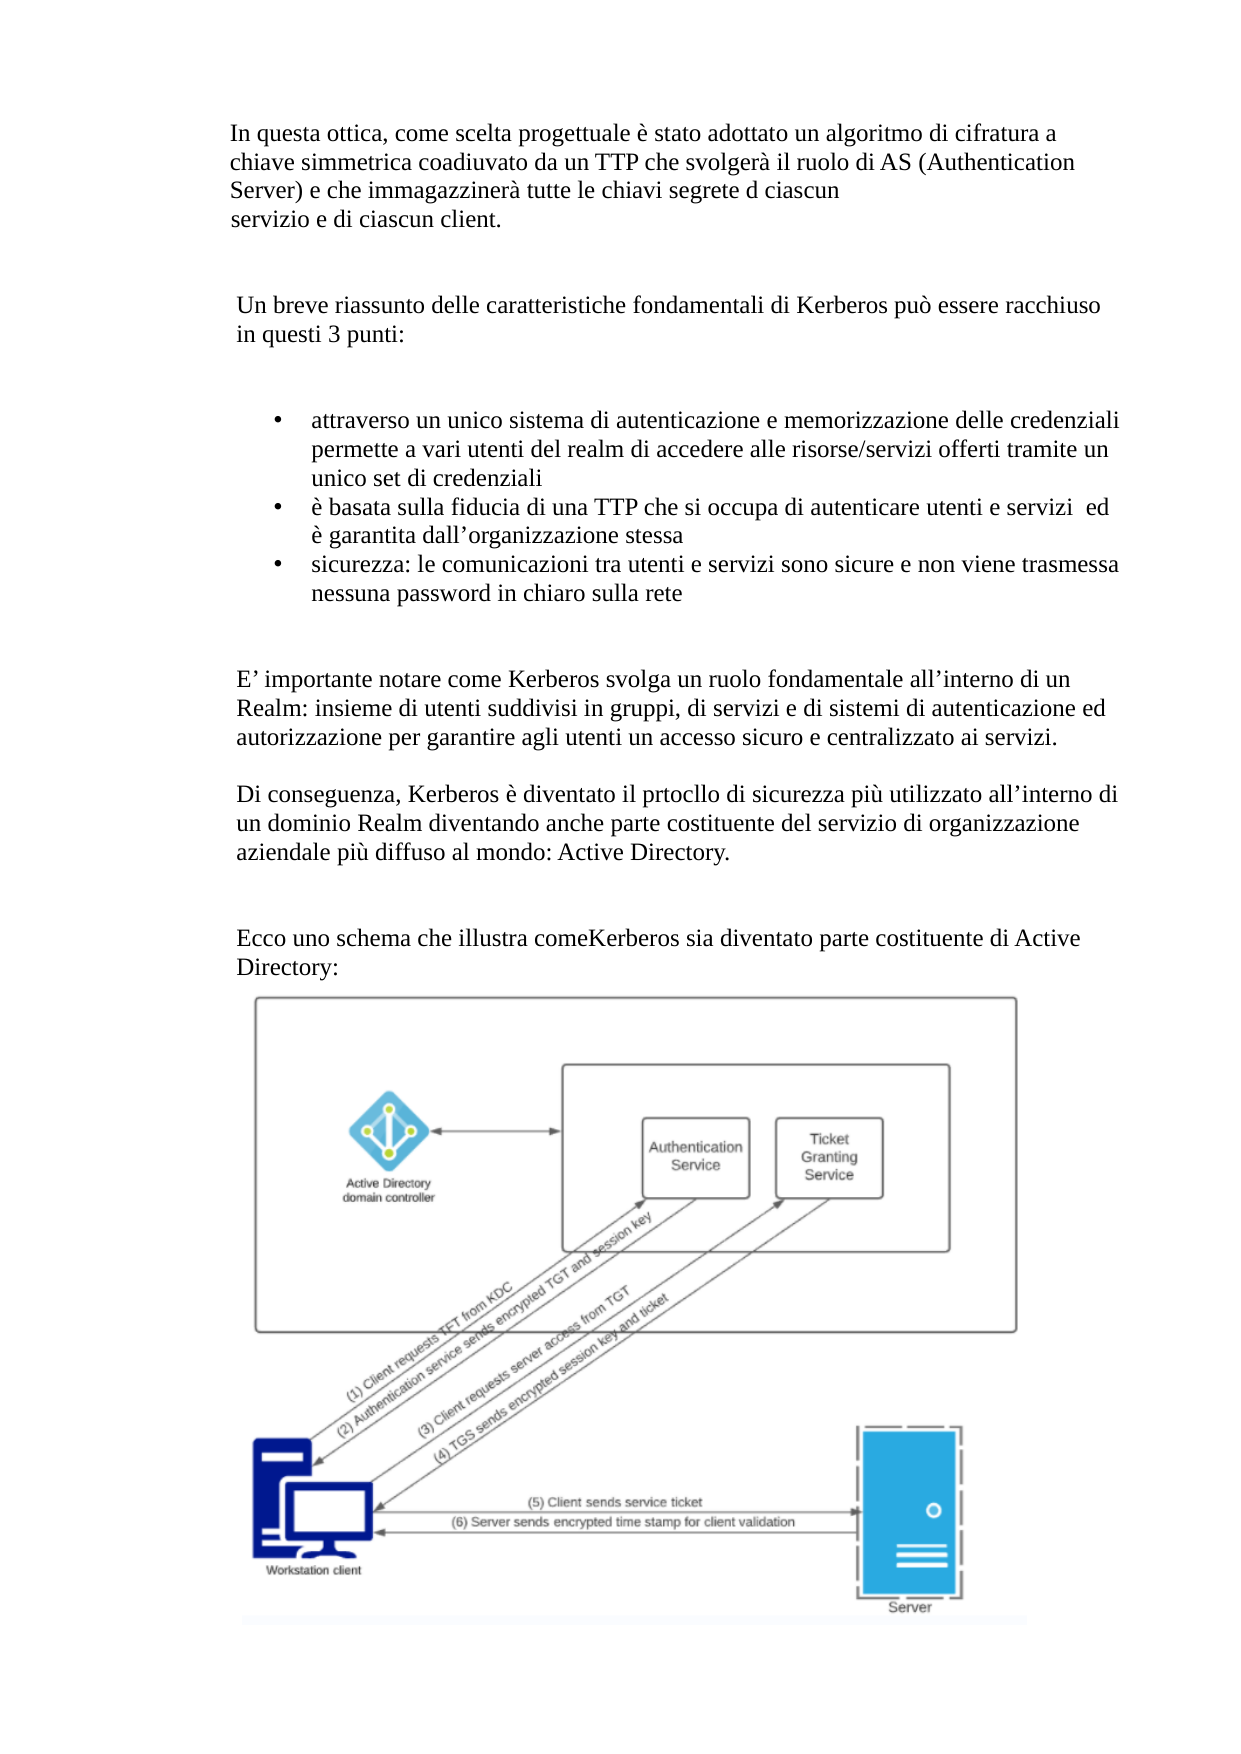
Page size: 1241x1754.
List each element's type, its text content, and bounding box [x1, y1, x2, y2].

text In questa ottica, come scelta progettuale è stato adottato un algoritmo di cifratura a chiave simmetrica coadiuvato da un TTP che svolgerà il ruolo di AS (Authentication Server) e che immagazzinerà tutte le chiavi segrete d ciascun [118, 118, 1122, 204]
text E’ importante notare come Kerberos svolga un ruolo fondamentale all’interno di un Realm: insieme di utenti suddivisi in gruppi, di servizi e di sistemi di autenticazione ed autorizzazione per garantire agli utenti un accesso sicuro e centralizzato ai servizi. [236, 664, 1122, 751]
text Un breve riassunto delle caratteristiche fondamentali di Kerberos può essere racchiuso in questi 3 punti: [236, 291, 1122, 348]
picture [242, 991, 1027, 1625]
text servizio e di ciascun client. [118, 204, 1122, 233]
list attraverso un unico sistema di autenticazione e memorizzazione delle credenziali permette a vari utenti del realm di accedere alle risorse/servizi offerti tramite un unico set di credenziali [274, 406, 1122, 492]
list è basata sulla fiducia di una TTP che si occupa di autenticare utenti e servizi ed è garantita dall’organizzazione stessa [274, 492, 1122, 549]
text Ecco uno schema che illustra comeKerberos sia diventato parte costituente di Active Directory: [236, 923, 1122, 981]
list sicurezza: le comunicazioni tra utenti e servizi sono sicure e non viene trasmessa nessuna password in chiaro sulla rete [274, 549, 1122, 607]
text Di conseguenza, Kerberos è diventato il prtocllo di sicurezza più utilizzato all’interno di un dominio Realm diventando anche parte costituente del servizio di organizzazione aziendale più diffuso al mondo: Active Directory. [236, 779, 1122, 866]
